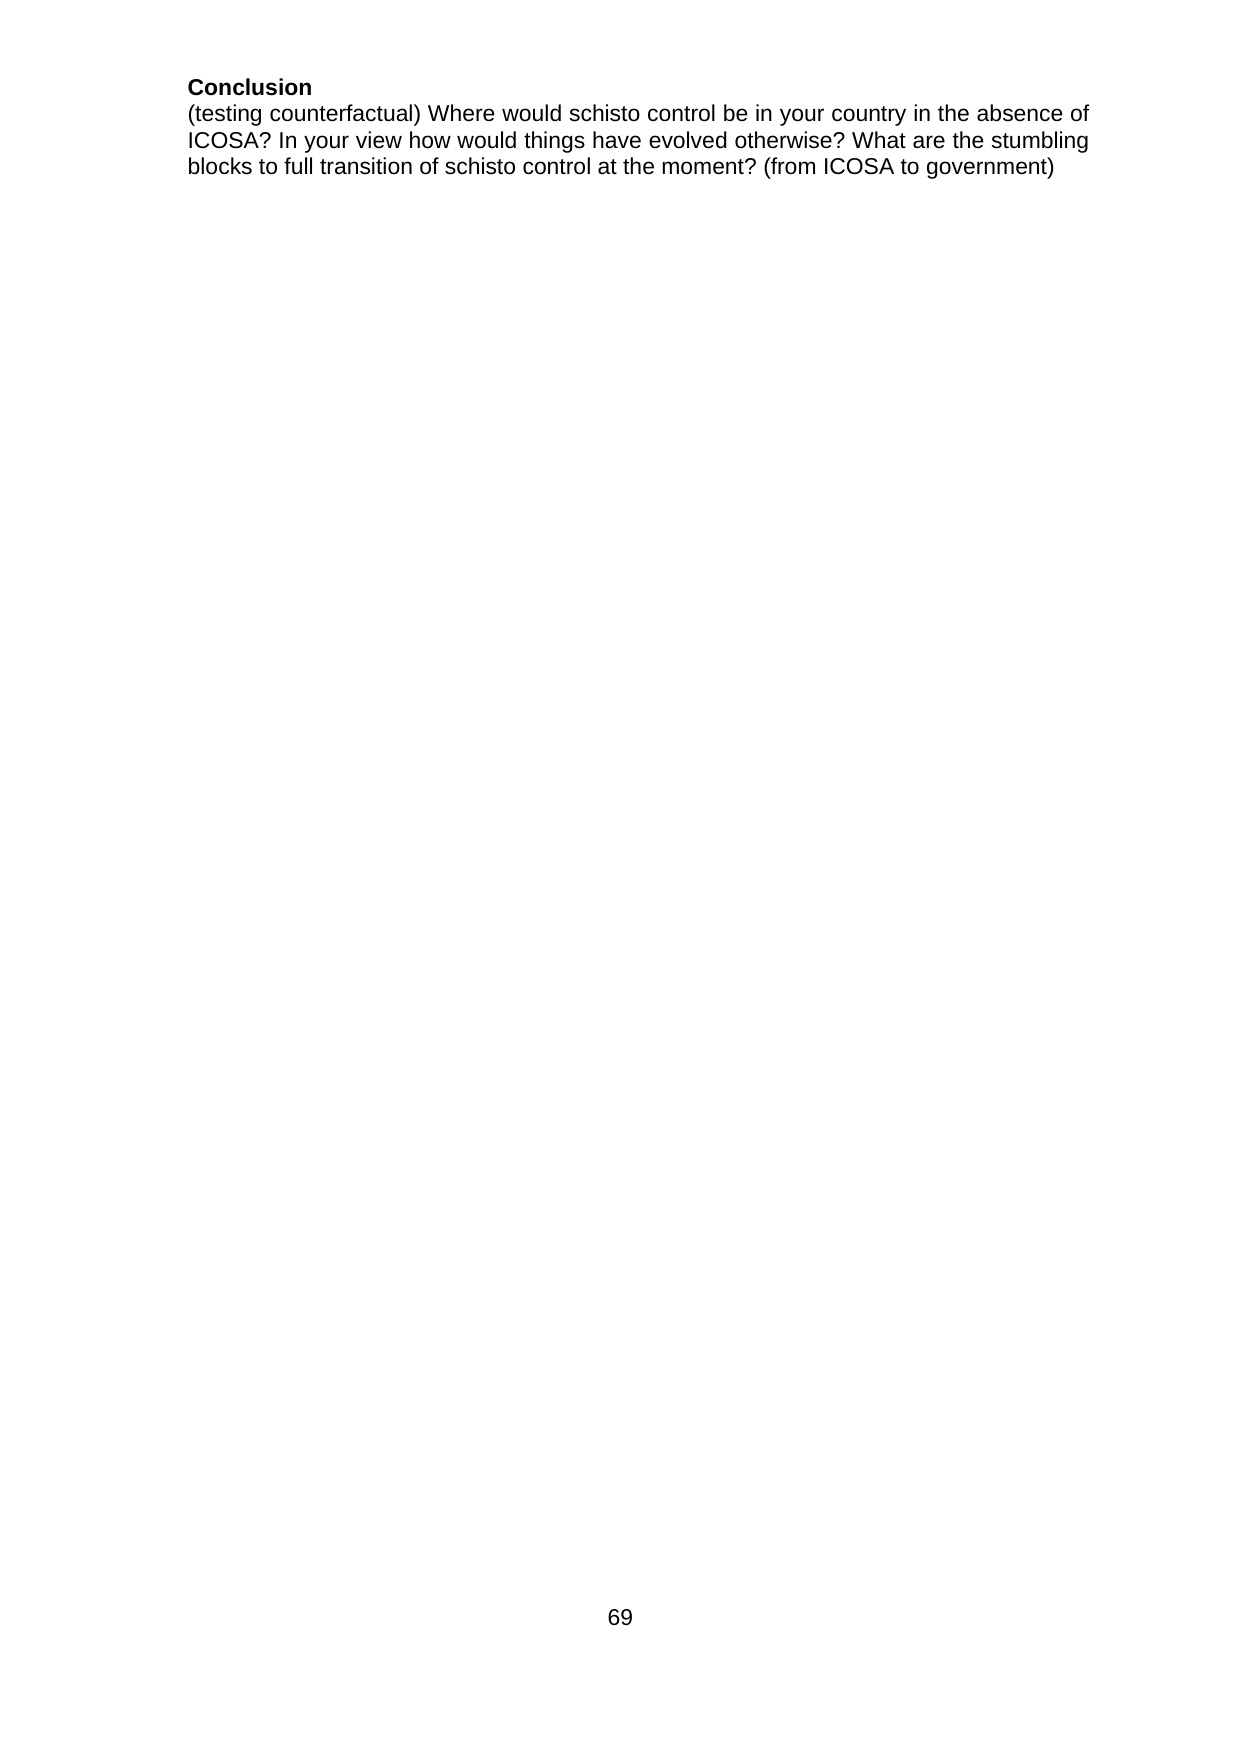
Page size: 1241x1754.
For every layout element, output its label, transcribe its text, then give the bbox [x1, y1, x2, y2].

list Conclusion [187, 74, 1090, 100]
list (testing counterfactual) Where would schisto control be in your country in the absence of ICOSA? In your view how would things have evolved otherwise? What are the stumbling blocks to full transition of schisto control at the moment? (from ICOSA to government) [187, 100, 1090, 179]
